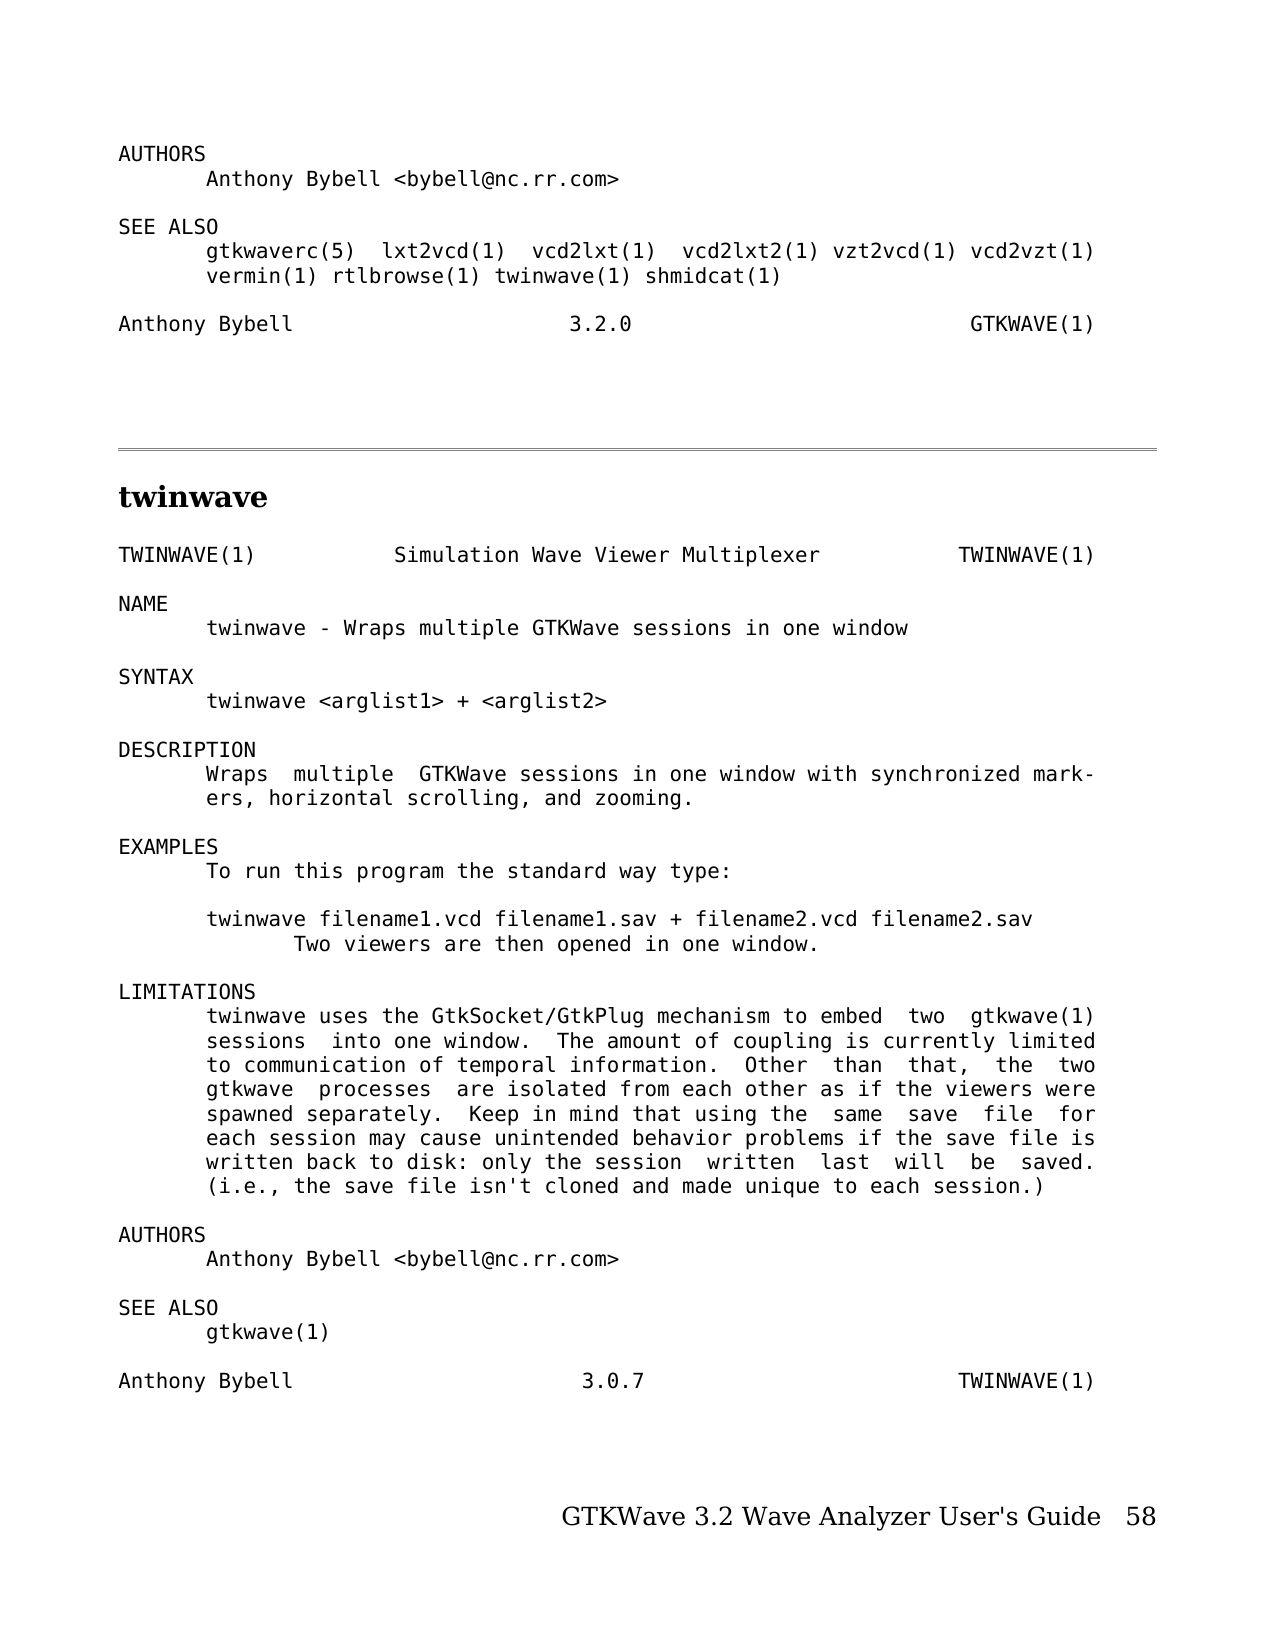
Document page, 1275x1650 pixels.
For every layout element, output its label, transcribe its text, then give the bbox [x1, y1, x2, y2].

text gtkwaverc(5) lxt2vcd(1) vcd2lxt(1) vcd2lxt2(1) vzt2vcd(1) vcd2vzt(1) [118, 239, 1157, 264]
text spawned separately. Keep in mind that using the same save file for [118, 1102, 1157, 1126]
text SEE ALSO [118, 1296, 1157, 1320]
text vermin(1) rtlbrowse(1) twinwave(1) shmidcat(1) [118, 264, 1157, 288]
text sessions into one window. The amount of coupling is currently limited [118, 1029, 1157, 1053]
text SEE ALSO [118, 215, 1157, 239]
text TWINWAVE(1) Simulation Wave Viewer Multiplexer TWINWAVE(1) [118, 543, 1157, 568]
text twinwave <arglist1> + <arglist2> [118, 689, 1157, 713]
text Anthony Bybell 3.2.0 GTKWAVE(1) [118, 312, 1157, 337]
text Anthony Bybell 3.0.7 TWINWAVE(1) [118, 1369, 1157, 1393]
text AUTHORS [118, 1223, 1157, 1247]
text Wraps multiple GTKWave sessions in one window with synchronized mark- [118, 762, 1157, 786]
text to communication of temporal information. Other than that, the two [118, 1053, 1157, 1077]
text EXAMPLES [118, 835, 1157, 859]
text twinwave - Wraps multiple GTKWave sessions in one window [118, 616, 1157, 641]
text twinwave filename1.vcd filename1.sav + filename2.vcd filename2.sav [118, 907, 1157, 932]
text gtkwave processes are isolated from each other as if the viewers were [118, 1077, 1157, 1102]
text gtkwave(1) [118, 1320, 1157, 1344]
text twinwave [118, 480, 1157, 514]
text ers, horizontal scrolling, and zooming. [118, 786, 1157, 810]
text twinwave uses the GtkSocket/GtkPlug mechanism to embed two gtkwave(1) [118, 1004, 1157, 1029]
text To run this program the standard way type: [118, 859, 1157, 883]
text written back to disk: only the session written last will be saved. [118, 1150, 1157, 1174]
text DESCRIPTION [118, 738, 1157, 762]
text Anthony Bybell <bybell@nc.rr.com> [118, 1247, 1157, 1272]
text (i.e., the save file isn't cloned and made unique to each session.) [118, 1174, 1157, 1199]
text Anthony Bybell <bybell@nc.rr.com> [118, 167, 1157, 191]
text Two viewers are then opened in one window. [118, 932, 1157, 956]
text each session may cause unintended behavior problems if the save file is [118, 1126, 1157, 1150]
text LIMITATIONS [118, 980, 1157, 1004]
text SYNTAX [118, 665, 1157, 689]
text AUTHORS [118, 142, 1157, 167]
text NAME [118, 592, 1157, 616]
